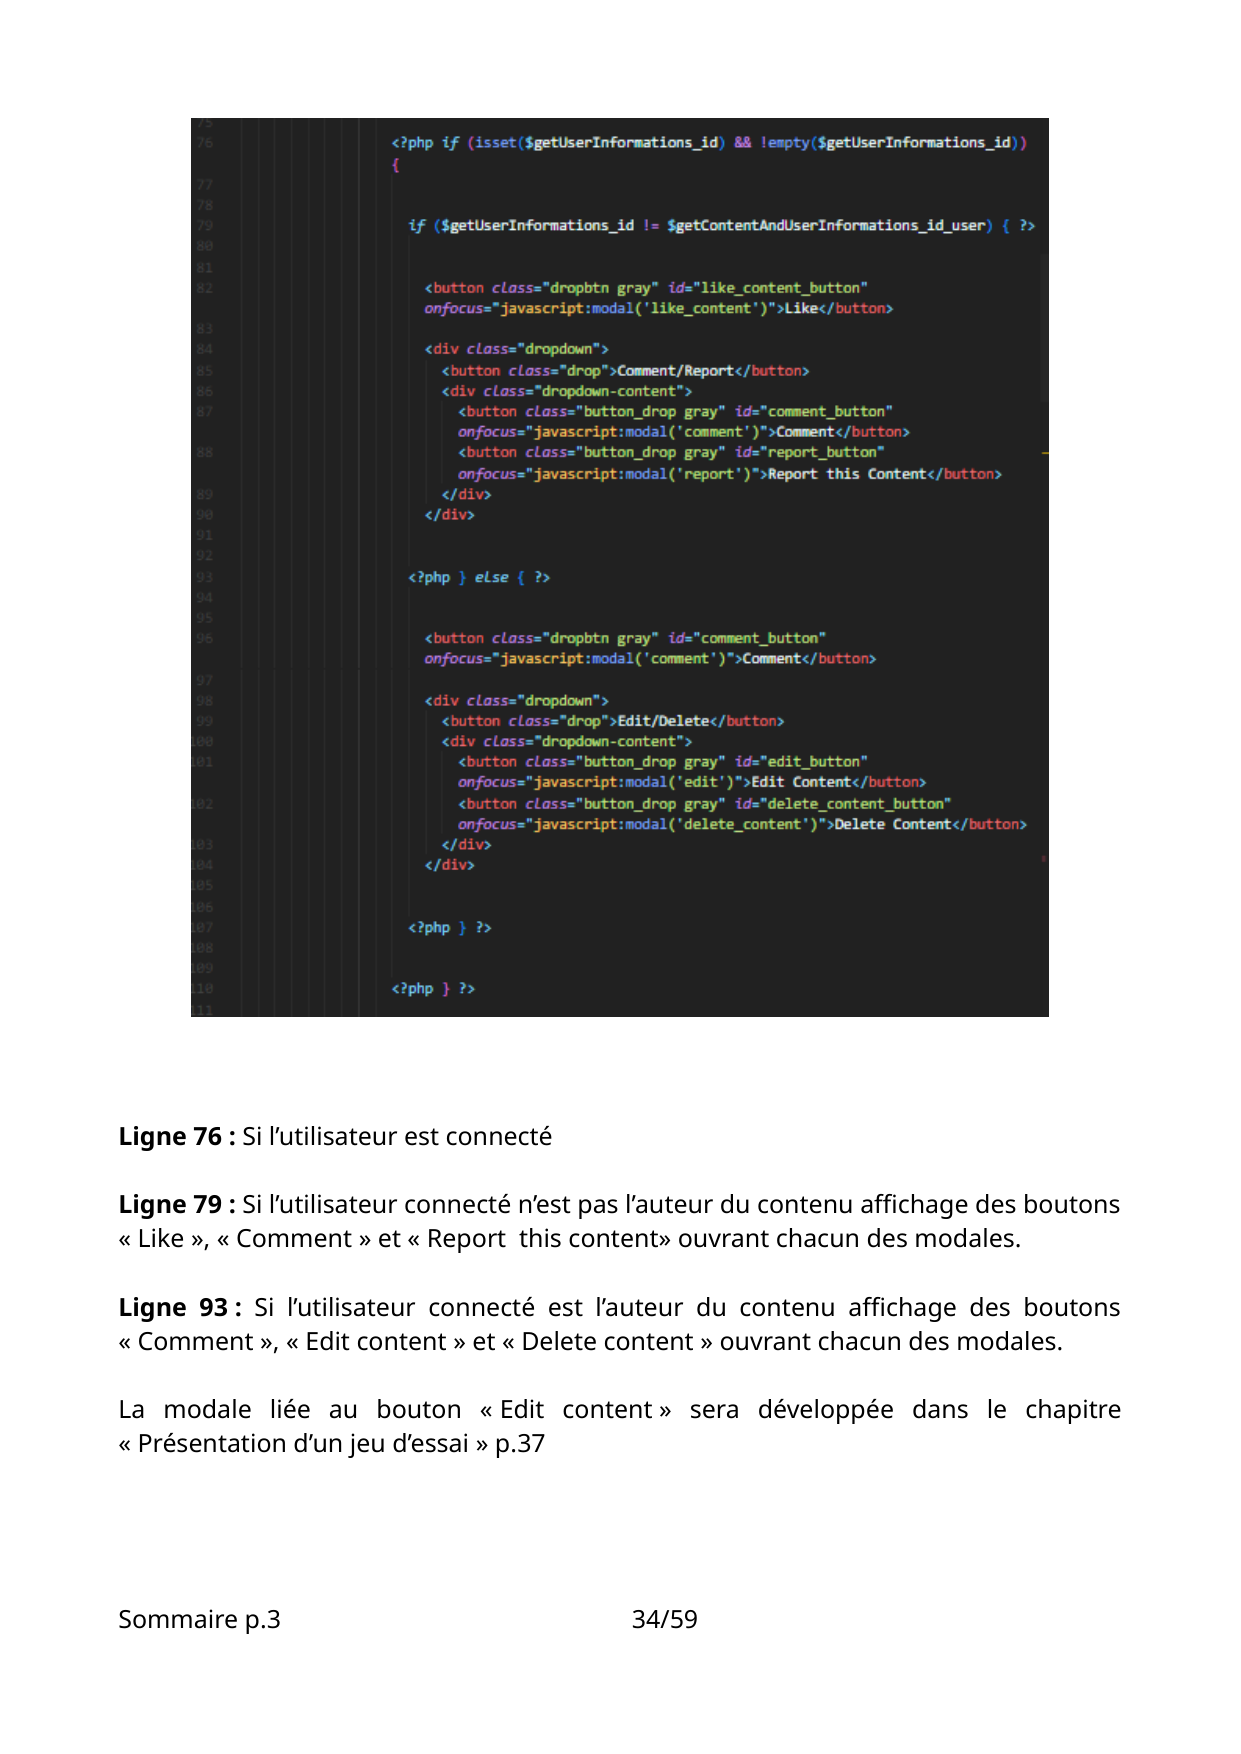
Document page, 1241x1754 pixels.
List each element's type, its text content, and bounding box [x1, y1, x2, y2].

text Ligne 93 : Si l’utilisateur connecté est l’auteur du contenu affichage des boutons « Comment », « Edit content » et « Delete content » ouvrant chacun des modales. [118, 1289, 1122, 1357]
text La modale liée au bouton « Edit content » sera développée dans le chapitre « Présentation d’un jeu d’essai » p.31 [118, 1391, 1122, 1459]
text Ligne 79 : Si l’utilisateur connecté n’est pas l’auteur du contenu affichage des boutons « Like », « Comment » et « Report this content» ouvrant chacun des modales. [118, 1187, 1122, 1255]
picture [191, 118, 1049, 1017]
text Ligne 76 : Si l’utilisateur est connecté [118, 1119, 1122, 1153]
